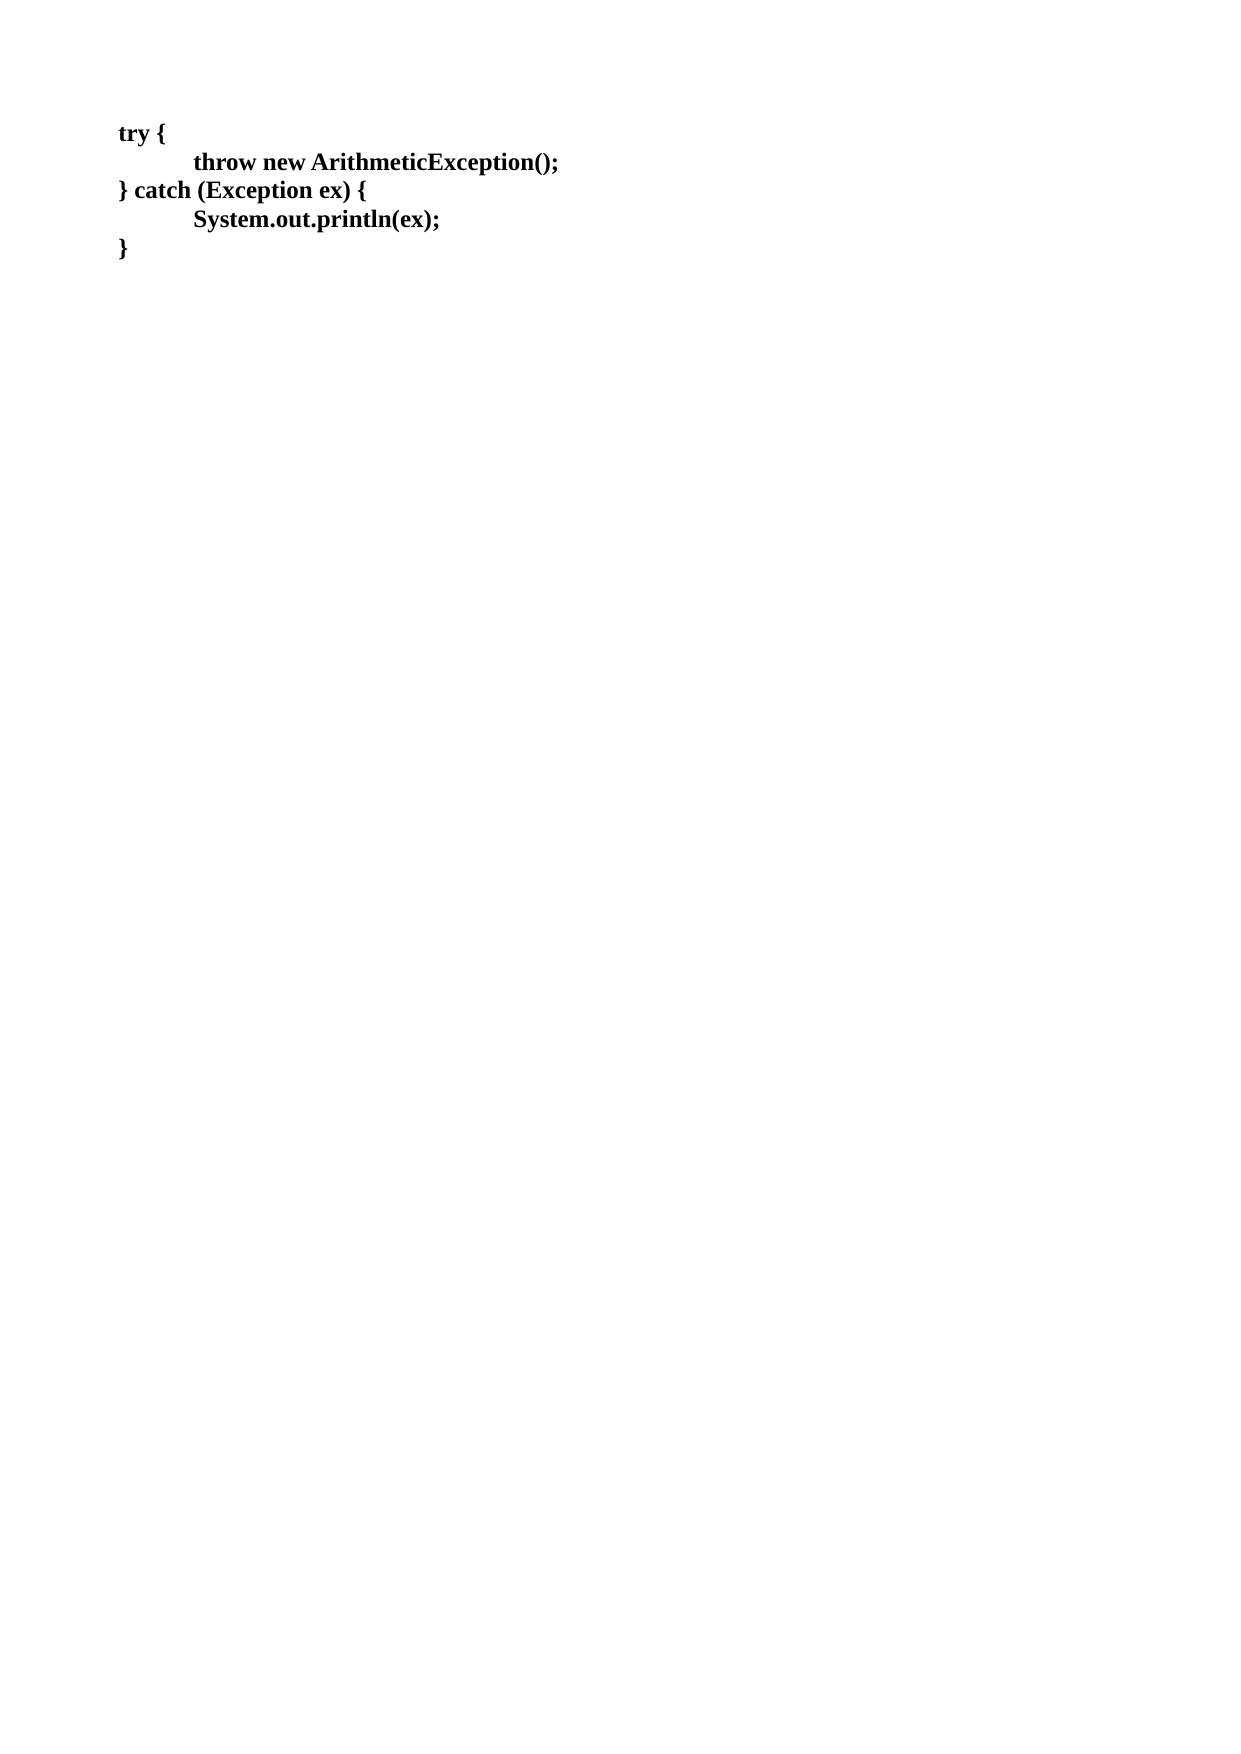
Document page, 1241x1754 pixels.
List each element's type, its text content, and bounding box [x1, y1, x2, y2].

text } [118, 233, 1122, 262]
text throw new ArithmeticException(); [118, 147, 1122, 176]
text try { [118, 118, 1122, 147]
text System.out.println(ex); [118, 204, 1122, 233]
text } catch (Exception ex) { [118, 176, 1122, 204]
